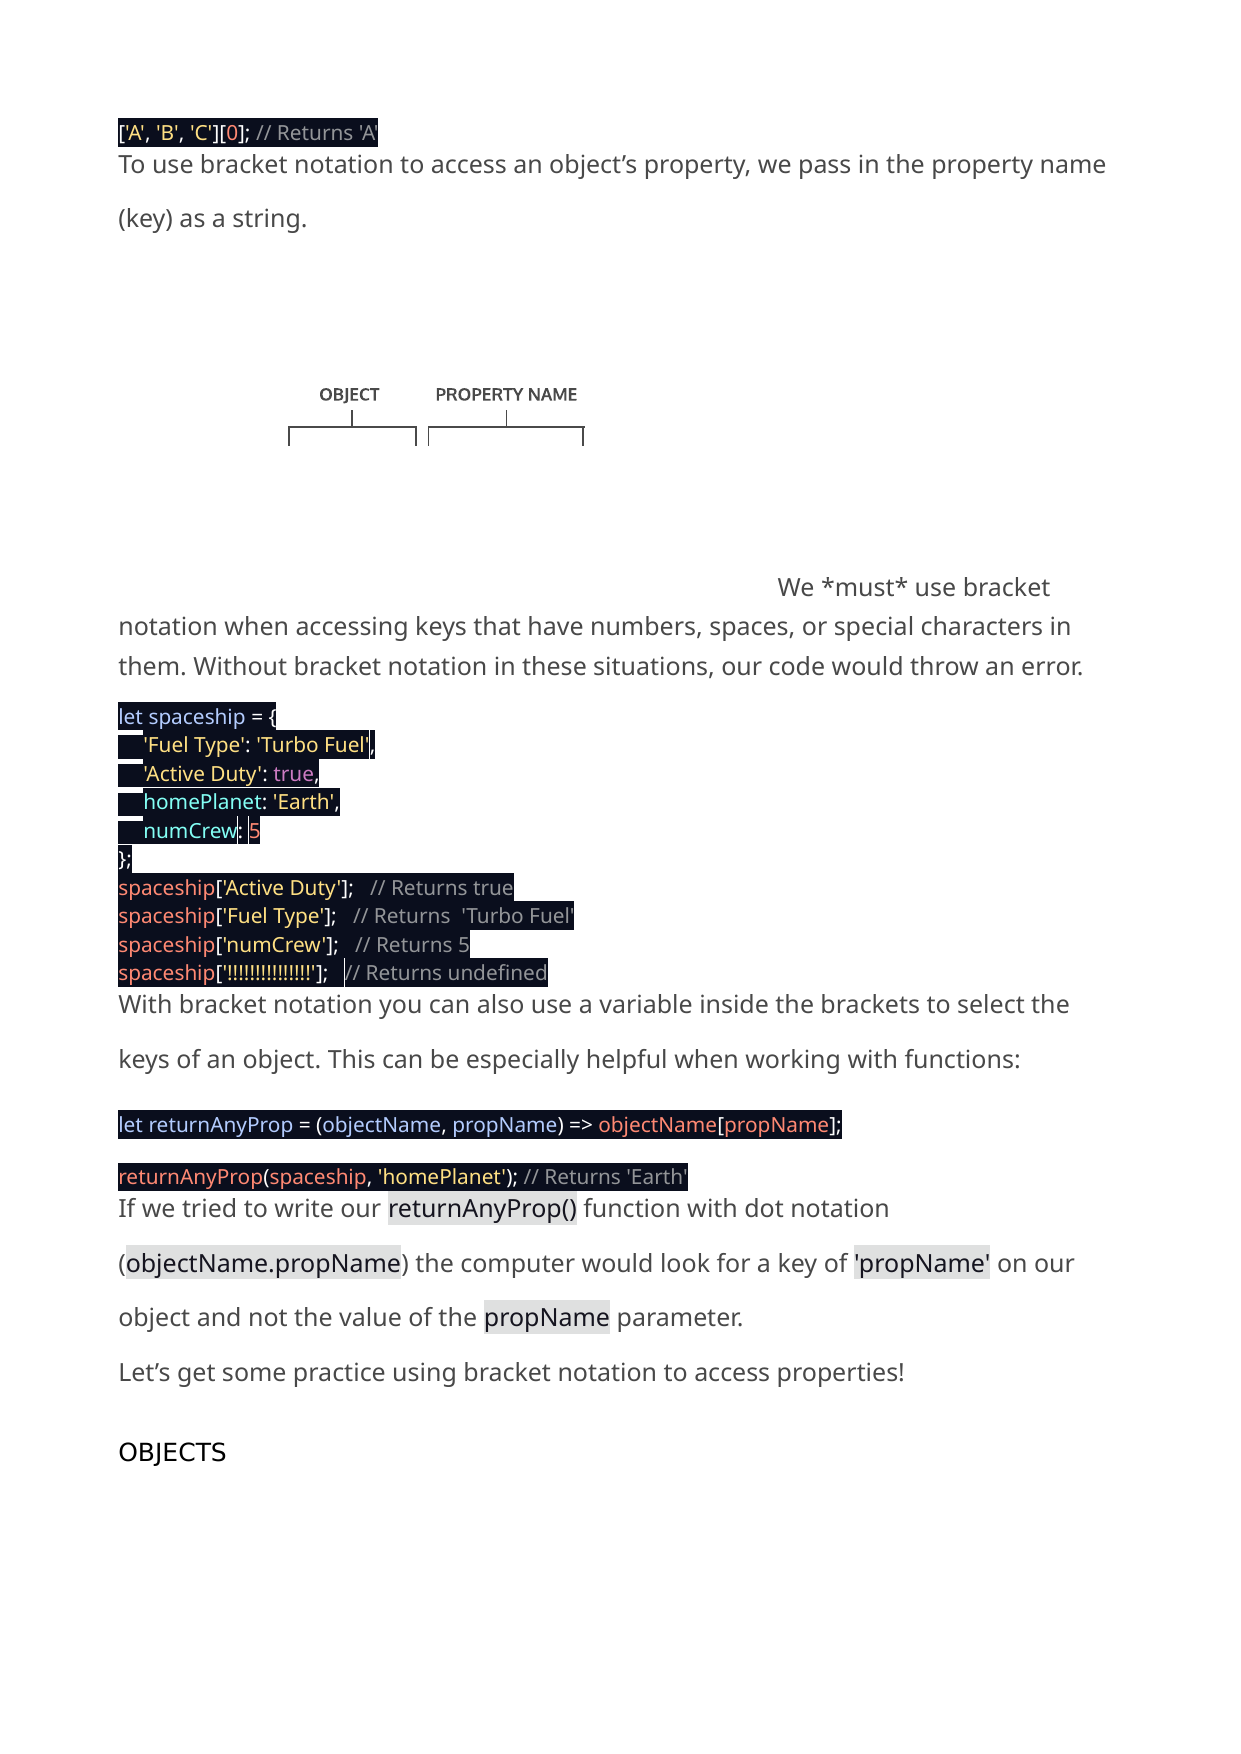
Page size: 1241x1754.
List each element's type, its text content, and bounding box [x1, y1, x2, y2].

text spaceship['numCrew']; // Returns 5 [118, 930, 1122, 958]
text spaceship['!!!!!!!!!!!!!!!']; // Returns undefined [118, 958, 1122, 987]
text returnAnyProp(spaceship, 'homePlanet'); // Returns 'Earth' [118, 1162, 1122, 1191]
text numCrew: 5 [118, 816, 1122, 844]
text If we tried to write our returnAnyProp() function with dot notation (objectName.propName) the computer would look for a key of 'propName' on our object and not the value of the propName parameter. [118, 1191, 1122, 1334]
text let returnAnyProp = (objectName, propName) => objectName[propName]; [118, 1110, 1122, 1139]
text With bracket notation you can also use a variable inside the brackets to select the keys of an object. This can be especially helpful when working with functions: [118, 987, 1122, 1075]
text }; [118, 844, 1122, 873]
text We *must* use bracket notation when accessing keys that have numbers, spaces, or special characters in them. Without bracket notation in these situations, our code would throw an error. [118, 270, 1122, 682]
text homePlanet: 'Earth', [118, 787, 1122, 816]
text let spaceship = { [118, 702, 1122, 730]
text 'Active Duty': true, [118, 759, 1122, 787]
text 'Fuel Type': 'Turbo Fuel', [118, 730, 1122, 759]
text OBJECTS [118, 1438, 1122, 1467]
text Let’s get some practice using bracket notation to access properties! [118, 1354, 1122, 1388]
text To use bracket notation to access an object’s property, we pass in the property name (key) as a string. [118, 147, 1122, 235]
text spaceship['Active Duty']; // Returns true [118, 873, 1122, 901]
text ['A', 'B', 'C'][0]; // Returns 'A' [118, 118, 1122, 147]
text spaceship['Fuel Type']; // Returns 'Turbo Fuel' [118, 901, 1122, 930]
